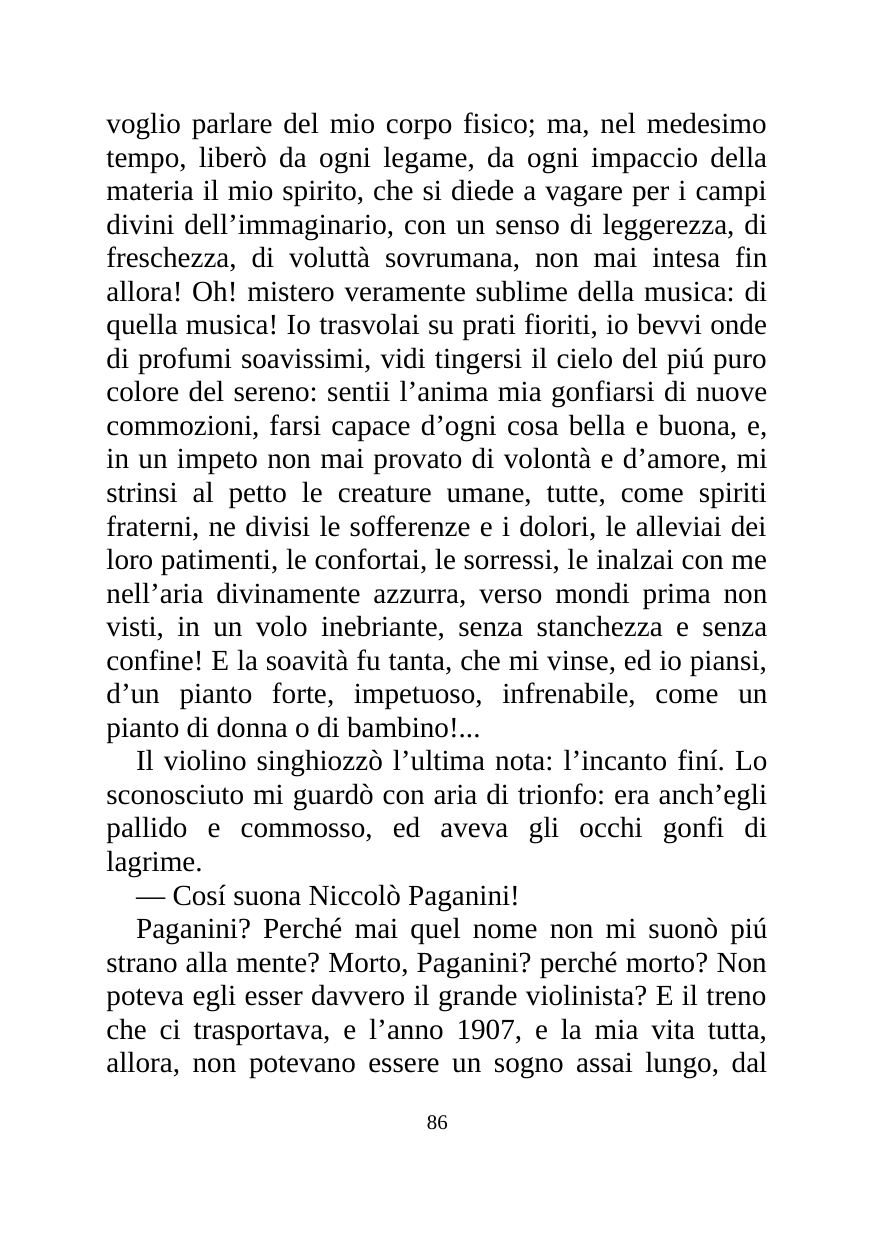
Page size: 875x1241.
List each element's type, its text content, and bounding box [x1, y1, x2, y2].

text Paganini? Perché mai quel nome non mi suonò piú strano alla mente? Morto, Paganini? perché morto? Non poteva egli esser davvero il grande violinista? E il treno che ci trasportava, e l’anno 1907, e la mia vita tutta, allora, non potevano essere un sogno assai lungo, dal [106, 911, 768, 1079]
text Il violino singhiozzò l’ultima nota: l’incanto finí. Lo sconosciuto mi guardò con aria di trionfo: era anch’egli pallido e commosso, ed aveva gli occhi gonfi di lagrime. [106, 743, 768, 878]
text voglio parlare del mio corpo fisico; ma, nel medesimo tempo, liberò da ogni legame, da ogni impaccio della materia il mio spirito, che si diede a vagare per i campi divini dell’immaginario, con un senso di leggerezza, di freschezza, di voluttà sovrumana, non mai intesa fin allora! Oh! mistero veramente sublime della musica: di quella musica! Io trasvolai su prati fioriti, io bevvi onde di profumi soavissimi, vidi tingersi il cielo del piú puro colore del sereno: sentii l’anima mia gonfiarsi di nuove commozioni, farsi capace d’ogni cosa bella e buona, e, in un impeto non mai provato di volontà e d’amore, mi strinsi al petto le creature umane, tutte, come spiriti fraterni, ne divisi le sofferenze e i dolori, le alleviai dei loro patimenti, le confortai, le sorressi, le inalzai con me nell’aria divinamente azzurra, verso mondi prima non visti, in un volo inebriante, senza stanchezza e senza confine! E la soavità fu tanta, che mi vinse, ed io piansi, d’un pianto forte, impetuoso, infrenabile, come un pianto di donna o di bambino!... [106, 106, 768, 743]
text — Cosí suona Niccolò Paganini! [106, 878, 768, 911]
